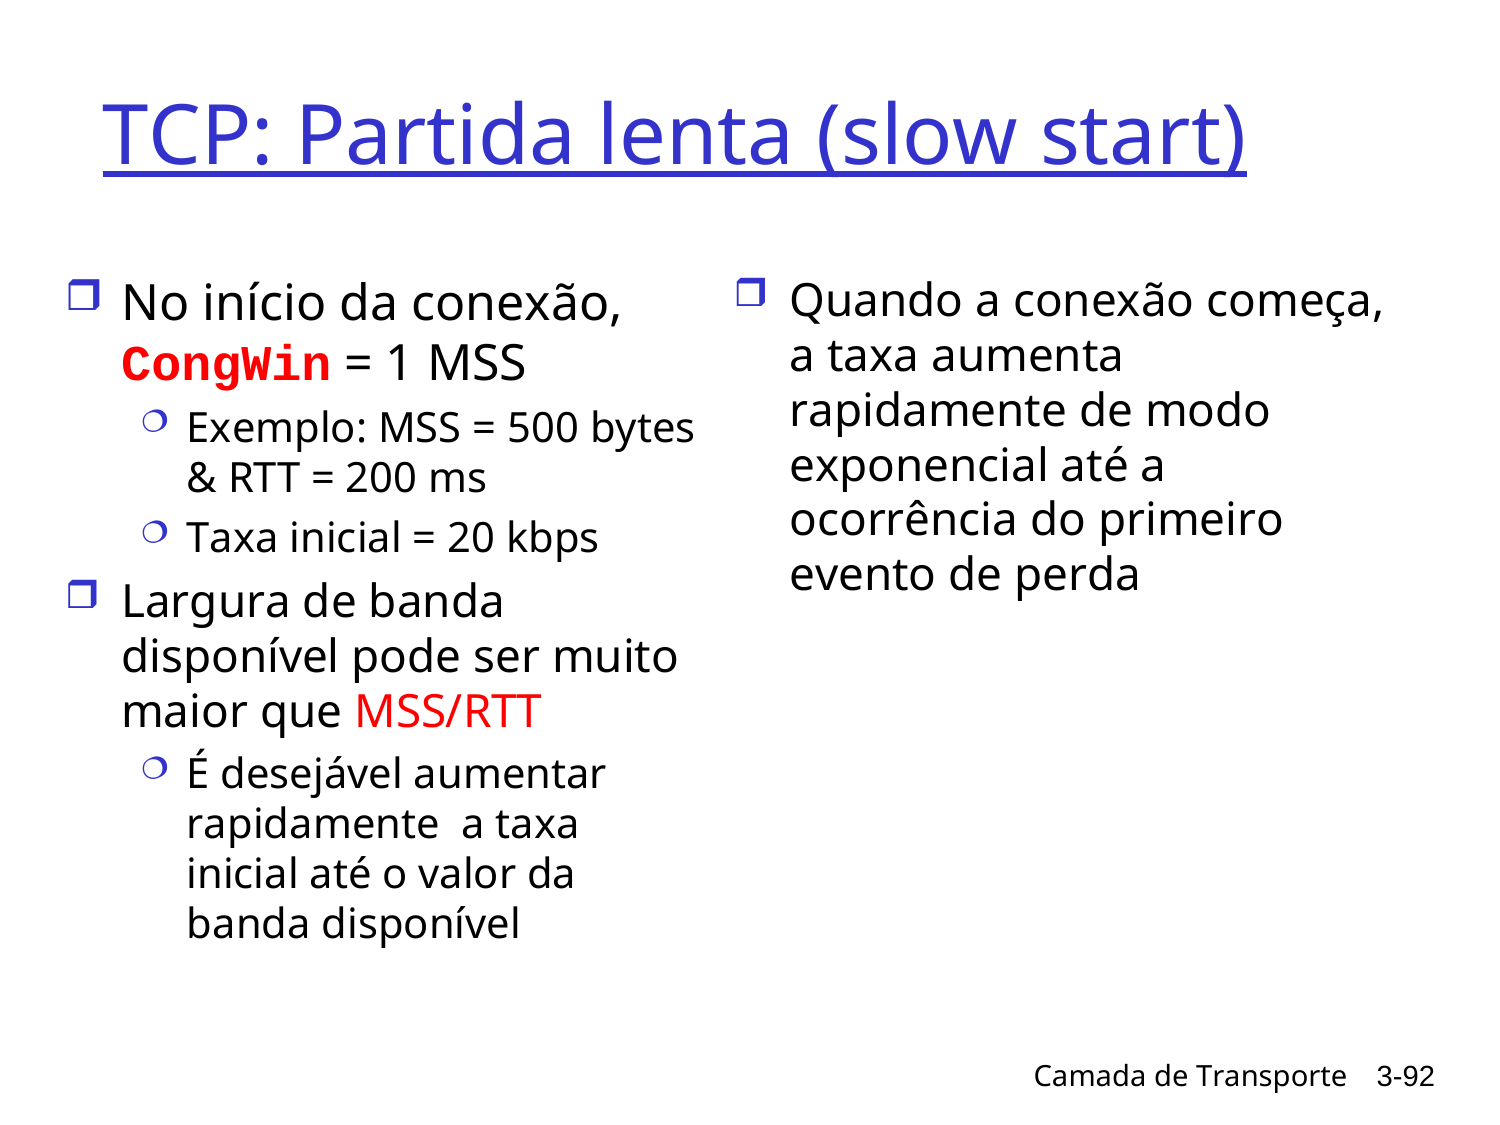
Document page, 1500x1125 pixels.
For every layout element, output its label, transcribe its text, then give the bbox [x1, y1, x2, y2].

list No início da conexão, CongWin = 1 MSS Exemplo: MSS = 500 bytes & RTT = 200 ms Taxa inicial = 20 kbps Largura de banda disponível pode ser muito maior que MSS/RTT É desejável aumentar rapidamente a taxa inicial até o valor da banda disponível [50, 262, 713, 1026]
text_box Quando a conexão começa, a taxa aumenta rapidamente de modo exponencial até a ocorrência do primeiro evento de perda [718, 262, 1413, 1019]
title TCP: Partida lenta (slow start) [87, 37, 1363, 225]
text_box Camada de Transporte [887, 1050, 1339, 1125]
text_box 3-<número> [1339, 1050, 1451, 1125]
